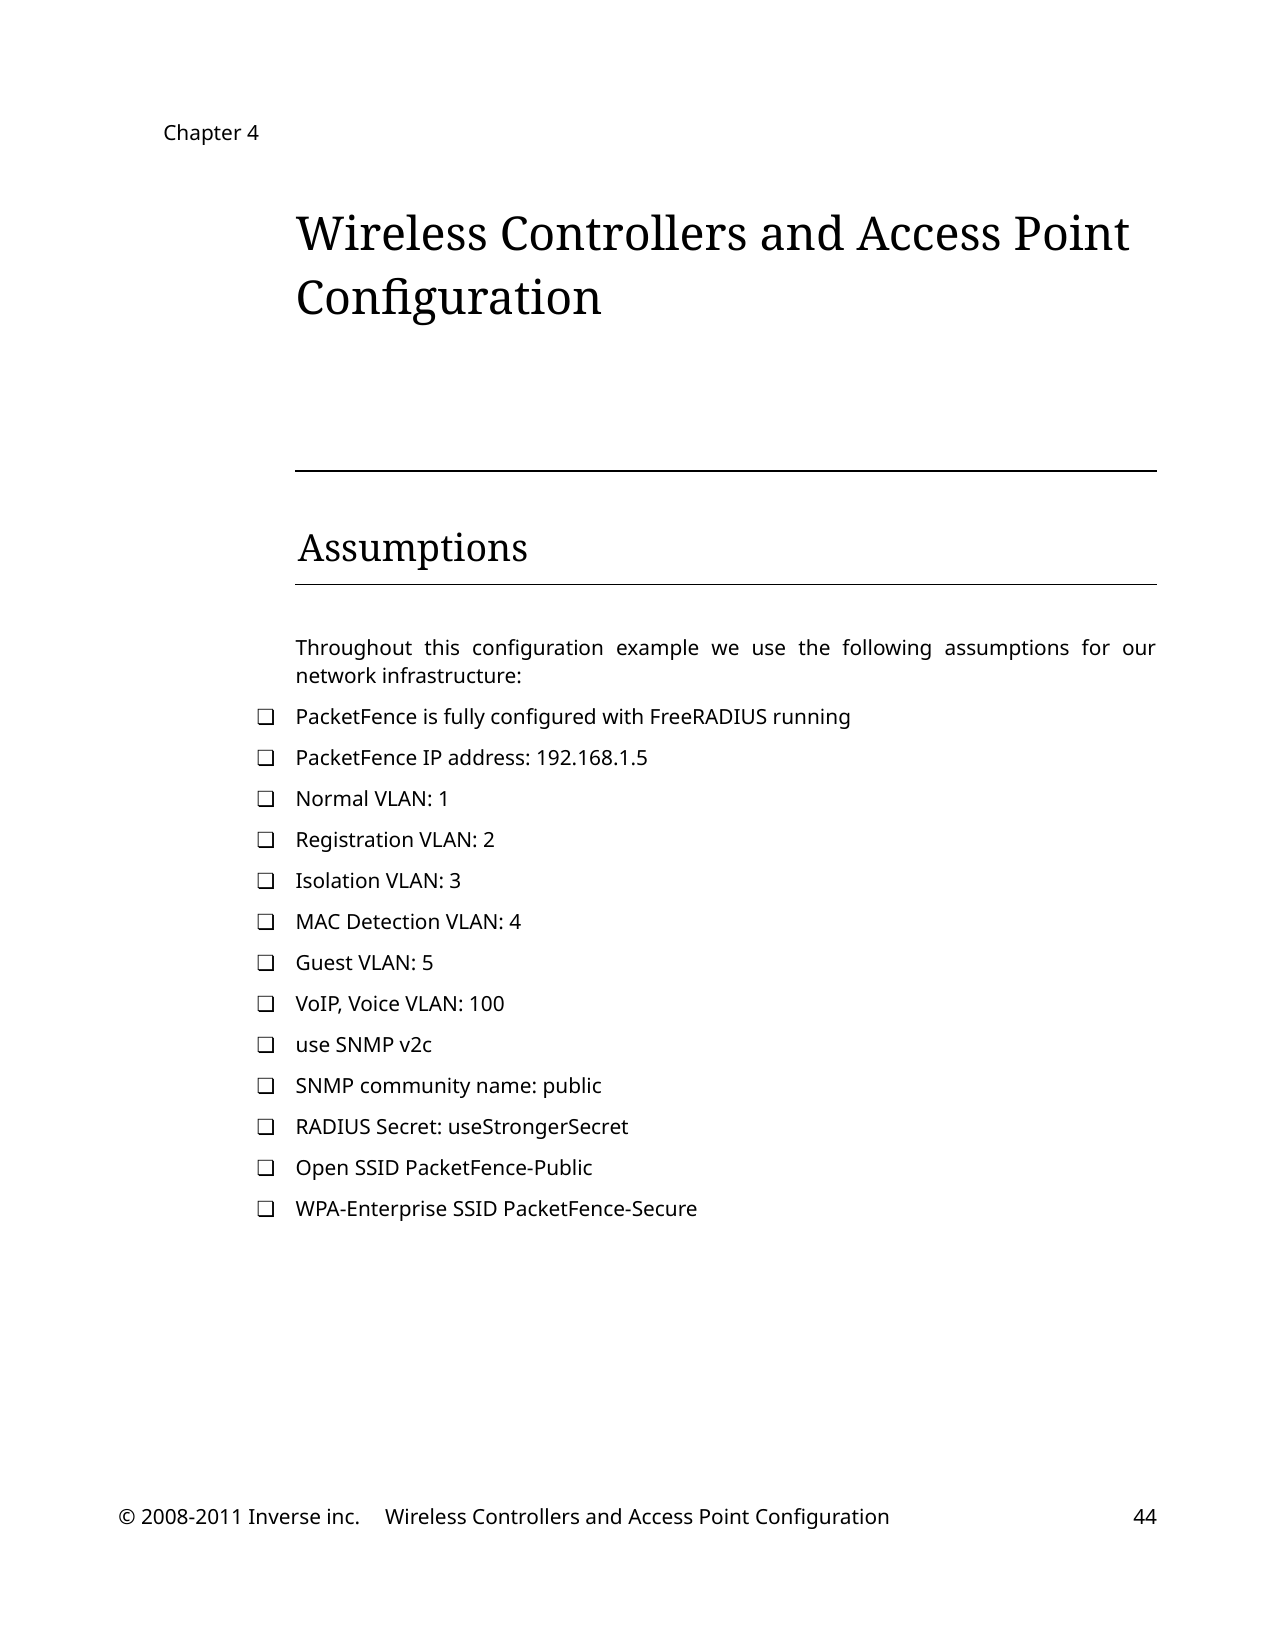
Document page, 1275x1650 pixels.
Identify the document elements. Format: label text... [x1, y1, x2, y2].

text Throughout this configuration example we use the following assumptions for our network infrastructure: [295, 633, 1157, 690]
subtitle Wireless Controllers and Access Point Configuration [295, 201, 1157, 470]
list ❏ SNMP community name: public [256, 1071, 1157, 1099]
list ❏ VoIP, Voice VLAN: 100 [256, 989, 1157, 1017]
list ❏ Open SSID PacketFence-Public [256, 1153, 1157, 1181]
list ❏ RADIUS Secret: useStrongerSecret [256, 1112, 1157, 1140]
list ❏ MAC Detection VLAN: 4 [256, 907, 1157, 936]
list ❏ use SNMP v2c [256, 1030, 1157, 1058]
list ❏ PacketFence IP address: 192.168.1.5 [256, 743, 1157, 772]
list ❏ Registration VLAN: 2 [256, 825, 1157, 854]
list ❏ Isolation VLAN: 3 [256, 866, 1157, 894]
list ❏ WPA-Enterprise SSID PacketFence-Secure [256, 1194, 1157, 1222]
list ❏ PacketFence is fully configured with FreeRADIUS running [256, 702, 1157, 731]
subtitle Assumptions [295, 521, 1157, 584]
list ❏ Normal VLAN: 1 [256, 784, 1157, 813]
list ❏ Guest VLAN: 5 [256, 948, 1157, 976]
